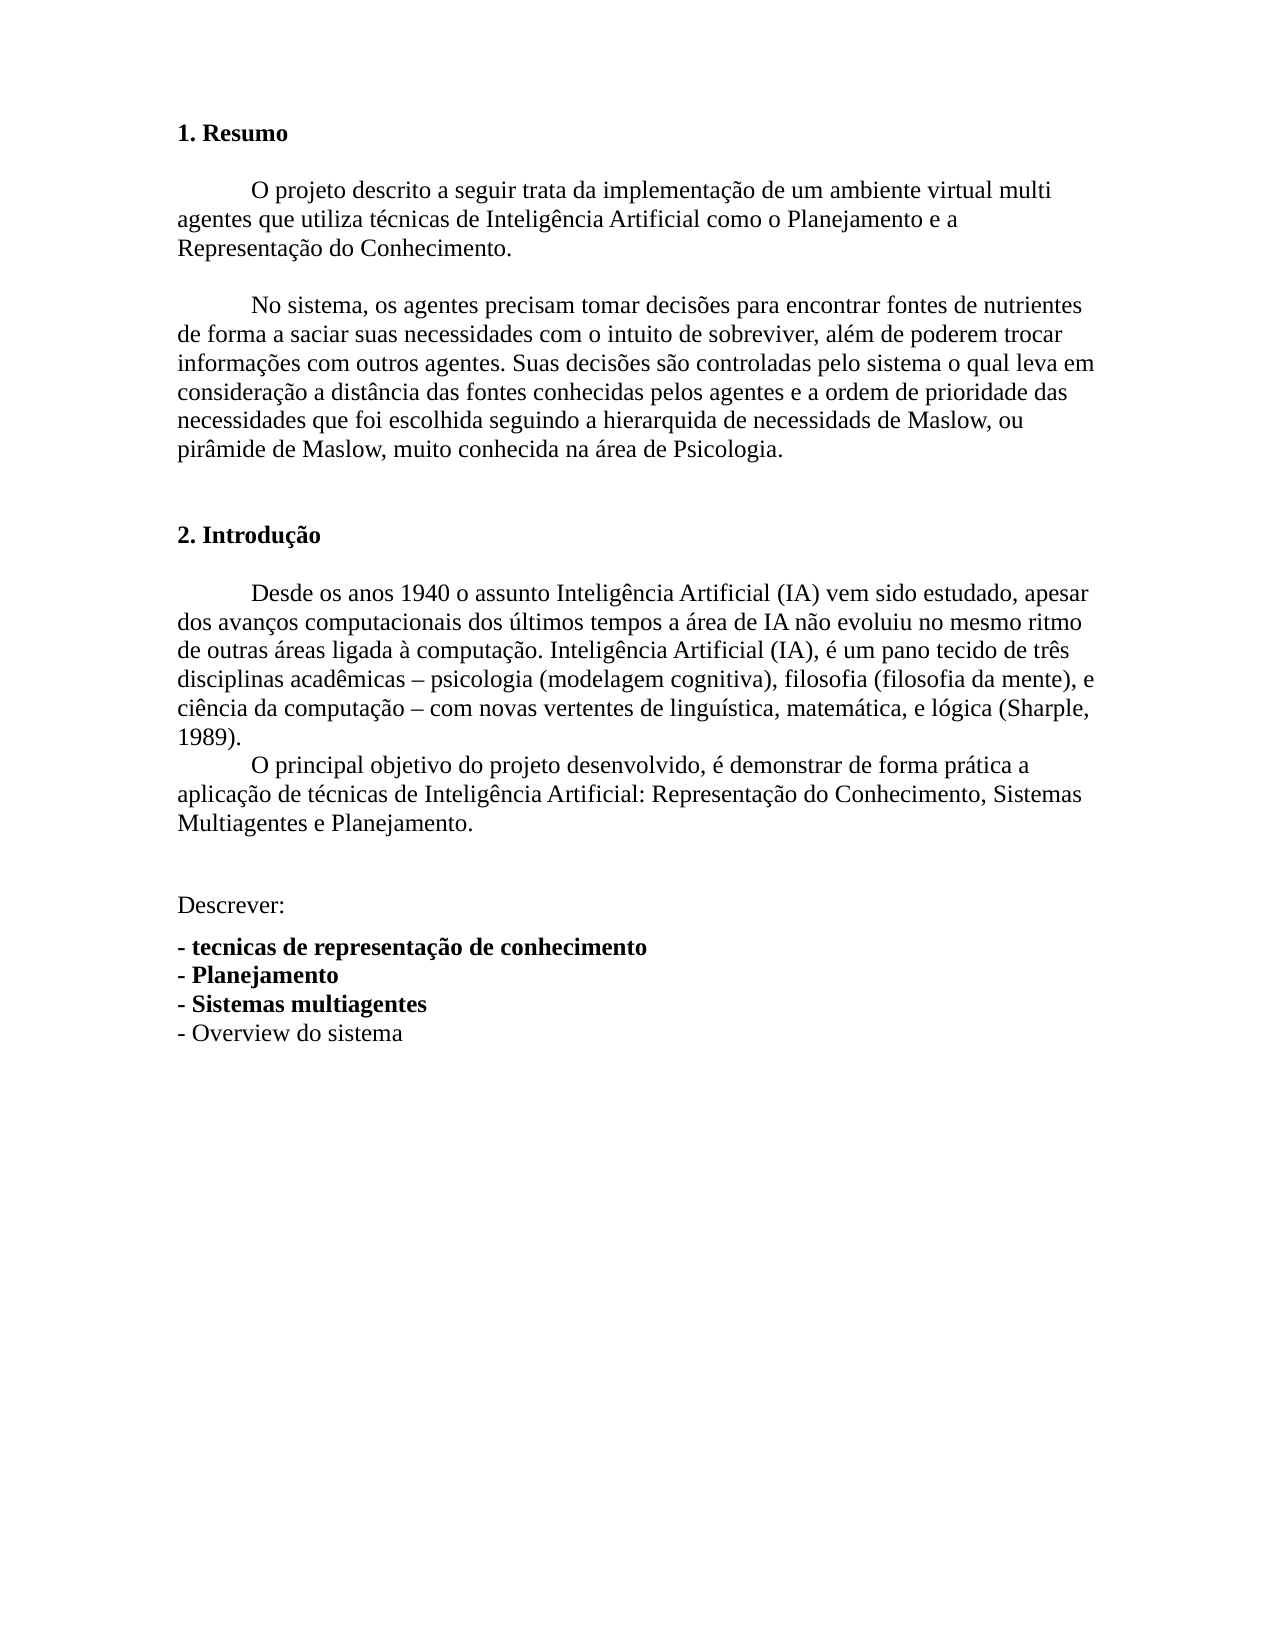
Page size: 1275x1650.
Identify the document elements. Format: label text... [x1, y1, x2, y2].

text No sistema, os agentes precisam tomar decisões para encontrar fontes de nutrientes de forma a saciar suas necessidades com o intuito de sobreviver, além de poderem trocar informações com outros agentes. Suas decisões são controladas pelo sistema o qual leva em consideração a distância das fontes conhecidas pelos agentes e a ordem de prioridade das necessidades que foi escolhida seguindo a hierarquida de necessidads de Maslow, ou pirâmide de Maslow, muito conhecida na área de Psicologia. 2. Introdução [177, 291, 1098, 549]
text Desde os anos 1940 o assunto Inteligência Artificial (IA) vem sido estudado, apesar dos avanços computacionais dos últimos tempos a área de IA não evoluiu no mesmo ritmo de outras áreas ligada à computação. Inteligência Artificial (IA), é um pano tecido de três disciplinas acadêmicas – psicologia (modelagem cognitiva), filosofia (filosofia da mente), e ciência da computação – com novas vertentes de linguística, matemática, e lógica (Sharple, 1989). [177, 578, 1098, 751]
text Descrever: [177, 891, 1098, 919]
text - Overview do sistema [177, 1018, 1098, 1047]
text 1. Resumo O projeto descrito a seguir trata da implementação de um ambiente virtual multi agentes que utiliza técnicas de Inteligência Artificial como o Planejamento e a Representação do Conhecimento. [177, 118, 1098, 262]
text - tecnicas de representação de conhecimento - Planejamento - Sistemas multiagentes [177, 932, 1098, 1018]
text O principal objetivo do projeto desenvolvido, é demonstrar de forma prática a aplicação de técnicas de Inteligência Artificial: Representação do Conhecimento, Sistemas Multiagentes e Planejamento. [177, 751, 1098, 837]
